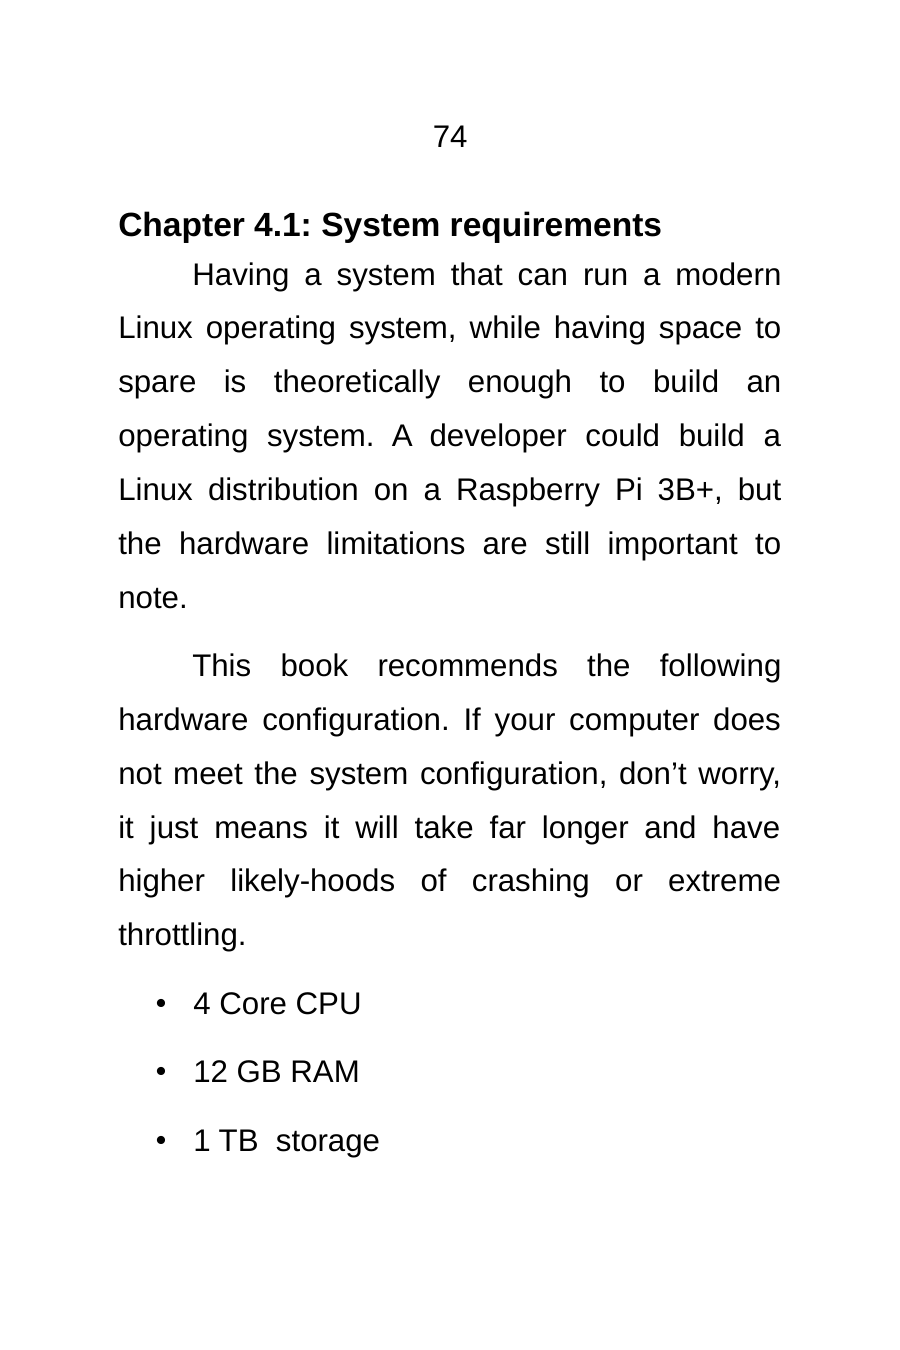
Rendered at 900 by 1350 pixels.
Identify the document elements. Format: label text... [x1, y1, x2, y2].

text This book recommends the following hardware configuration. If your computer does not meet the system configuration, don’t worry, it just means it will take far longer and have higher likely-hoods of crashing or extreme throttling. [118, 647, 782, 952]
list 4 Core CPU [156, 985, 782, 1021]
subtitle Chapter 4.1: System requirements [118, 204, 782, 243]
list 1 TB storage [156, 1122, 782, 1158]
list 12 GB RAM [156, 1053, 782, 1090]
text Having a system that can run a modern Linux operating system, while having space to spare is theoretically enough to build an operating system. A developer could build a Linux distribution on a Raspberry Pi 3B+, but the hardware limitations are still important to note. [118, 256, 782, 614]
